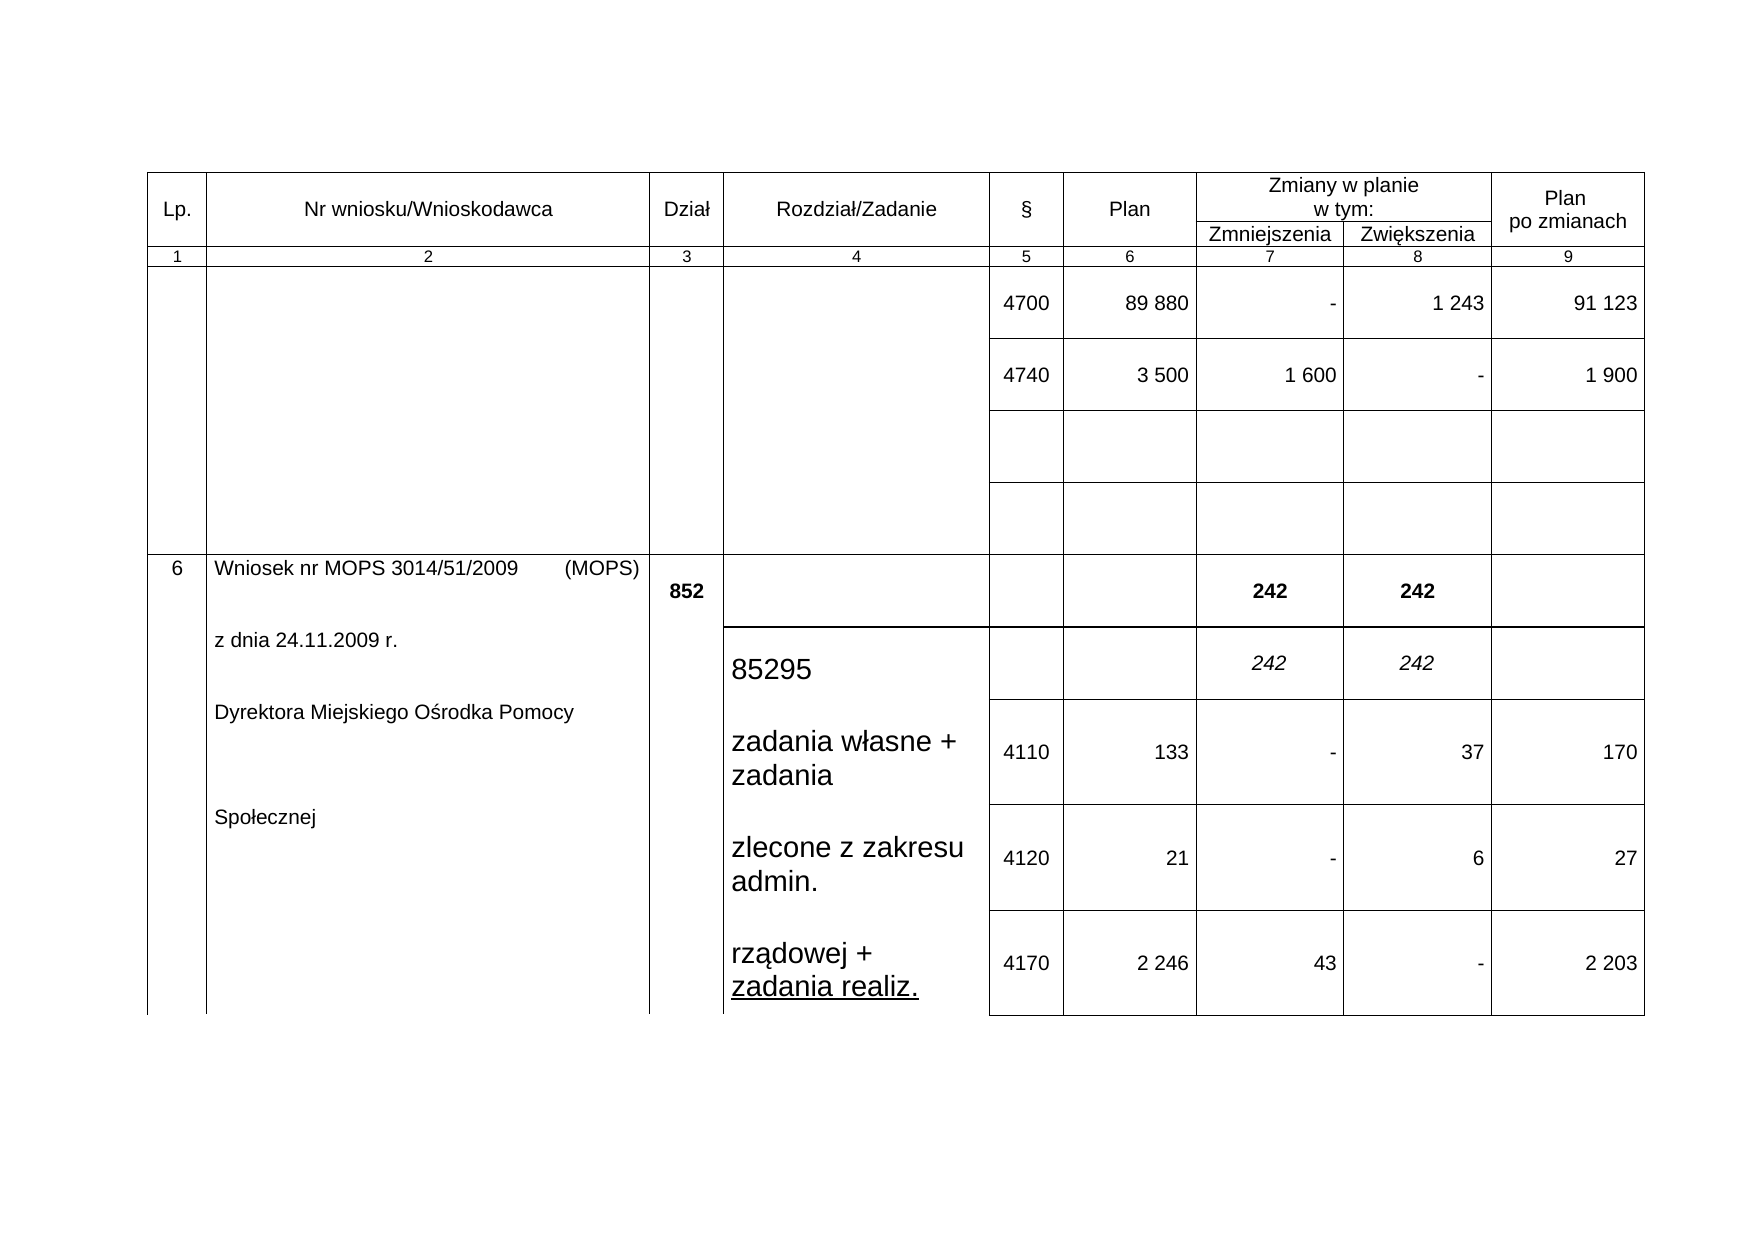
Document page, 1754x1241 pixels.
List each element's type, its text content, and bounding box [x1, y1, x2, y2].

table_cell 27 [1492, 805, 1644, 910]
table_cell 4740 [990, 339, 1063, 410]
table_cell [990, 411, 1063, 482]
table_cell 9 [1492, 247, 1644, 266]
table_cell - [1197, 700, 1343, 804]
table_cell [650, 804, 723, 910]
table_cell 37 [1344, 700, 1491, 804]
table_cell 242 [1197, 555, 1343, 626]
table_cell [207, 267, 649, 338]
table_cell 4120 [990, 805, 1063, 910]
table_cell [990, 483, 1063, 554]
table_cell [1197, 483, 1343, 554]
table_cell 2 246 [1064, 911, 1196, 1015]
table_cell 6 [1064, 247, 1196, 266]
table_cell 85295 [724, 628, 989, 698]
table_cell [1344, 411, 1491, 482]
table_cell 4700 [990, 267, 1063, 338]
table_cell 1 243 [1344, 267, 1491, 338]
table_cell 6 [148, 555, 206, 626]
table_cell 4110 [990, 700, 1063, 804]
table_cell - [1344, 911, 1491, 1015]
table_cell [724, 482, 989, 554]
table_cell [724, 555, 989, 626]
table_header Plan [1064, 173, 1196, 246]
table_cell [1492, 628, 1644, 698]
table_cell [1492, 555, 1644, 626]
table_cell 852 [650, 555, 723, 626]
table_header Rozdział/Zadanie [724, 173, 989, 246]
table_cell [207, 338, 649, 410]
table_cell [207, 910, 650, 1015]
table_cell [650, 626, 723, 698]
table_cell [724, 410, 989, 482]
table_cell zlecone z zakresu admin. [724, 804, 989, 910]
table_cell [650, 410, 723, 482]
table_cell [207, 482, 649, 554]
table_cell [207, 410, 649, 482]
table_cell [1197, 411, 1343, 482]
table_cell [148, 804, 206, 910]
table_cell Społecznej [207, 804, 649, 910]
table_cell 2 203 [1492, 911, 1644, 1015]
table_header Nr wniosku/Wnioskodawca [207, 173, 649, 246]
table_cell 133 [1064, 700, 1196, 804]
table_cell [1064, 555, 1196, 626]
table_cell 43 [1197, 911, 1343, 1015]
table_cell 1 [148, 247, 206, 266]
table_cell [1344, 483, 1491, 554]
table_cell 2 [207, 247, 649, 266]
table_cell Wniosek nr MOPS 3014/51/2009 (MOPS) [207, 555, 649, 626]
table_cell rządowej + zadania realiz. [724, 910, 989, 1015]
table_cell [1064, 483, 1196, 554]
table_cell - [1344, 339, 1491, 410]
table_cell - [1197, 267, 1343, 338]
table_cell 3 [650, 247, 723, 266]
table_cell Zwiększenia [1344, 222, 1491, 246]
table_cell [1064, 628, 1196, 698]
table_cell [1492, 411, 1644, 482]
table_cell 21 [1064, 805, 1196, 910]
table_cell [1064, 411, 1196, 482]
table_cell [148, 699, 206, 804]
table_cell 6 [1344, 805, 1491, 910]
table_cell 1 600 [1197, 339, 1343, 410]
table_cell [650, 482, 723, 554]
table_cell 4 [724, 247, 989, 266]
table_header Lp. [148, 173, 206, 246]
table_cell zadania własne + zadania [724, 699, 989, 804]
table_cell [148, 410, 206, 482]
table_cell 8 [1344, 247, 1491, 266]
table_cell 242 [1197, 628, 1343, 698]
table_header Dział [650, 173, 723, 246]
table_cell 170 [1492, 700, 1644, 804]
table_cell [650, 699, 723, 804]
table_cell Zmniejszenia [1197, 222, 1343, 246]
table_cell [990, 628, 1063, 698]
table_cell 4170 [990, 911, 1063, 1015]
table_cell 89 880 [1064, 267, 1196, 338]
table_cell 3 500 [1064, 339, 1196, 410]
table_cell [148, 267, 206, 338]
table_cell 91 123 [1492, 267, 1644, 338]
table_cell [148, 338, 206, 410]
table_cell 242 [1344, 628, 1491, 698]
table_cell 1 900 [1492, 339, 1644, 410]
table_cell [148, 910, 207, 1015]
table_cell Dyrektora Miejskiego Ośrodka Pomocy [207, 699, 649, 804]
table_header Zmiany w planie w tym: [1197, 173, 1491, 221]
table_cell [724, 338, 989, 410]
table_cell 242 [1344, 555, 1491, 626]
table_cell [148, 626, 206, 698]
table_cell [1492, 483, 1644, 554]
table_cell [148, 482, 206, 554]
table_cell [990, 555, 1063, 626]
table_cell [650, 338, 723, 410]
table_cell z dnia 24.11.2009 r. [207, 626, 649, 698]
table_cell 5 [990, 247, 1063, 266]
table_cell [650, 910, 724, 1015]
table_cell [724, 267, 989, 338]
table_cell [650, 267, 723, 338]
table_cell 7 [1197, 247, 1343, 266]
table_header § [990, 173, 1063, 246]
table_cell - [1197, 805, 1343, 910]
table_header Plan po zmianach [1492, 173, 1644, 246]
